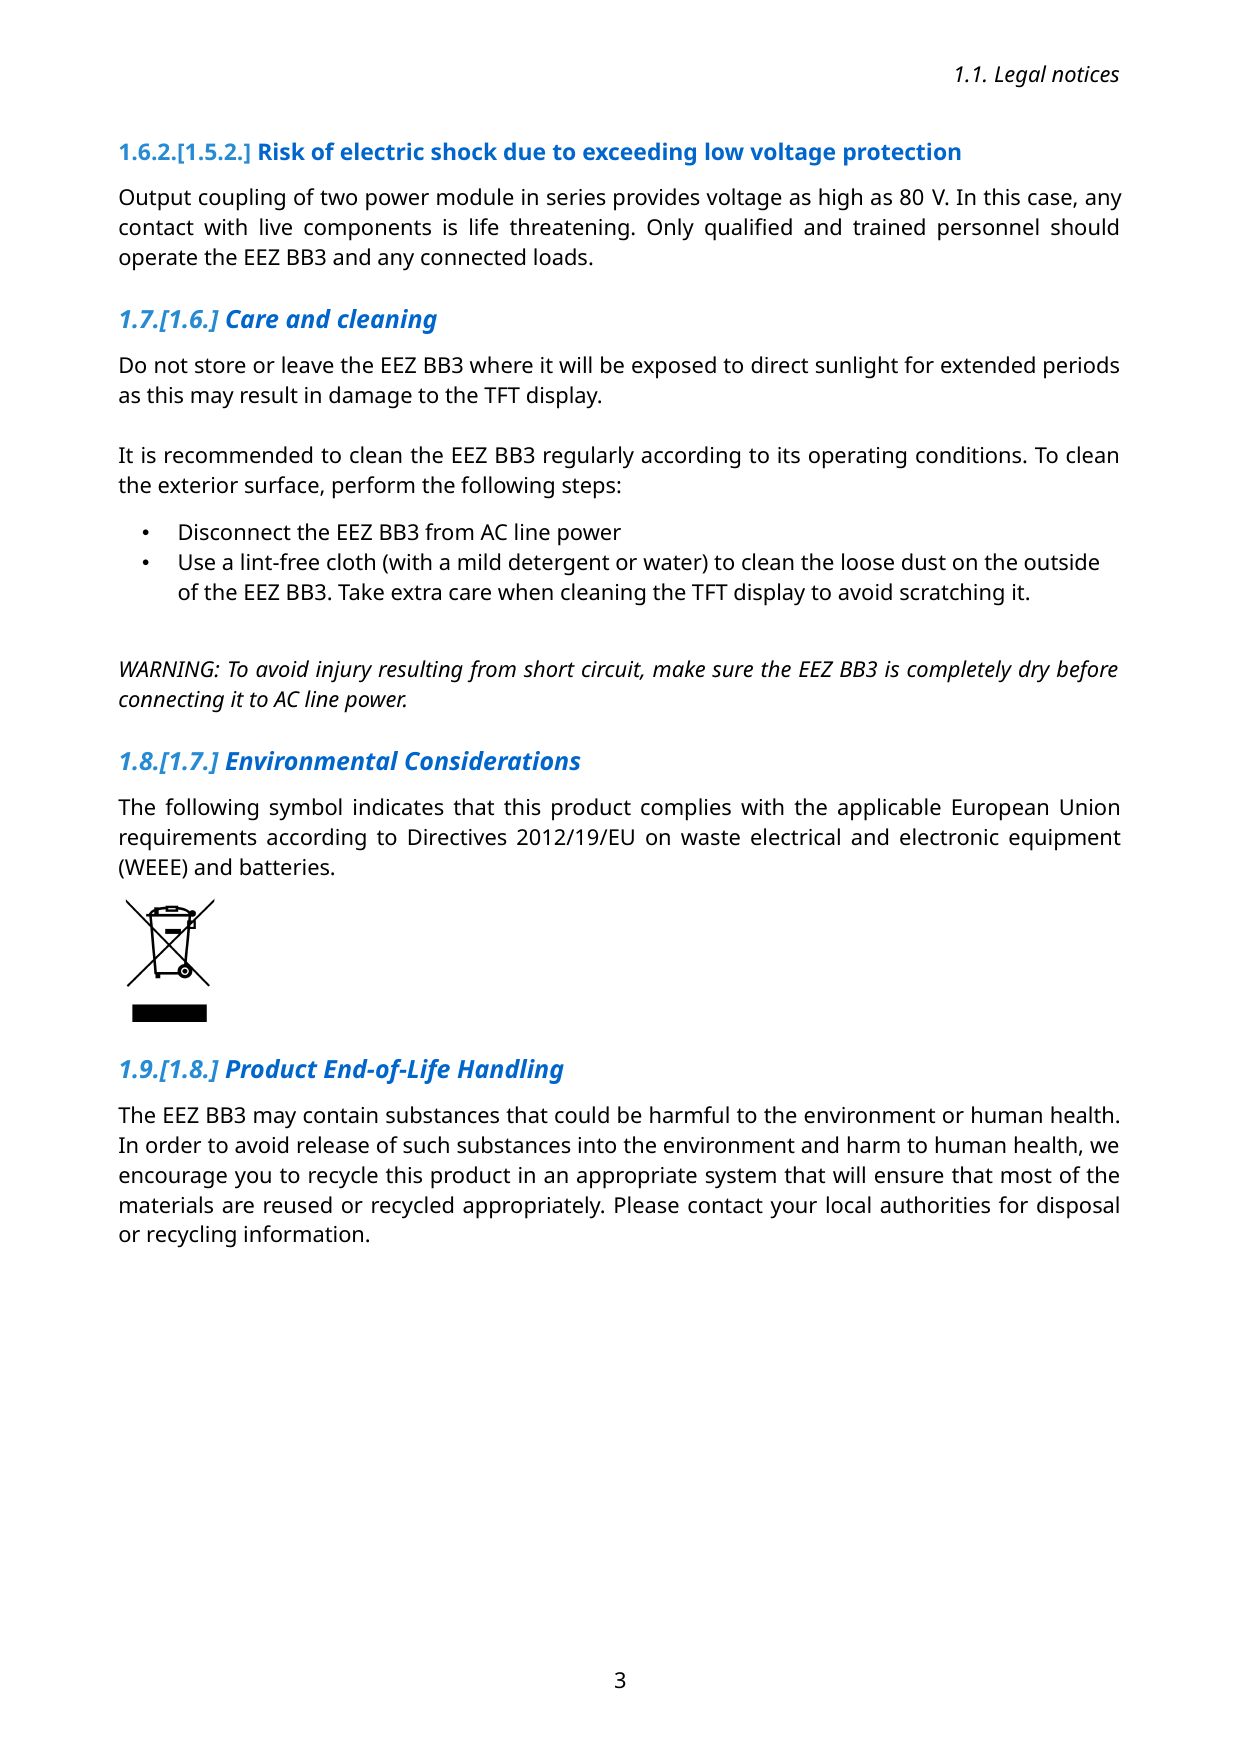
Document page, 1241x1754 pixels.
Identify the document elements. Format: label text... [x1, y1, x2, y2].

list Disconnect the EEZ BB3 from AC line power [142, 517, 1110, 547]
subtitle Product End-of-Life Handling [118, 1051, 1122, 1086]
text It is recommended to clean the EEZ BB3 regularly according to its operating conditions. To clean the exterior surface, perform the following steps: [118, 440, 1122, 499]
subtitle Environmental Considerations [118, 743, 1122, 777]
text The following symbol indicates that this product complies with the applicable European Union requirements according to Directives 2012/19/EU on waste electrical and electronic equipment (WEEE) and batteries. [118, 792, 1122, 882]
list Use a lint-free cloth (with a mild detergent or water) to clean the loose dust on the outside of the EEZ BB3. Take extra care when cleaning the TFT display to avoid scratching it. [142, 547, 1110, 606]
text Do not store or leave the EEZ BB3 where it will be exposed to direct sunlight for extended periods as this may result in damage to the TFT display. [118, 350, 1122, 410]
subtitle Risk of electric shock due to exceeding low voltage protection [118, 136, 1122, 168]
text WARNING: To avoid injury resulting from short circuit, make sure the EEZ BB3 is completely dry before connecting it to AC line power. [118, 654, 1122, 713]
text The EEZ BB3 may contain substances that could be harmful to the environment or human health. In order to avoid release of such substances into the environment and harm to human health, we encourage you to recycle this product in an appropriate system that will ensure that most of the materials are reused or recycled appropriately. Please contact your local authorities for disposal or recycling information. [118, 1100, 1122, 1249]
text Output coupling of two power module in series provides voltage as high as 80 V. In this case, any contact with live components is life threatening. Only qualified and trained personnel should operate the EEZ BB3 and any connected loads. [118, 182, 1122, 272]
picture [125, 898, 215, 1022]
subtitle Care and cleaning [118, 302, 1122, 336]
